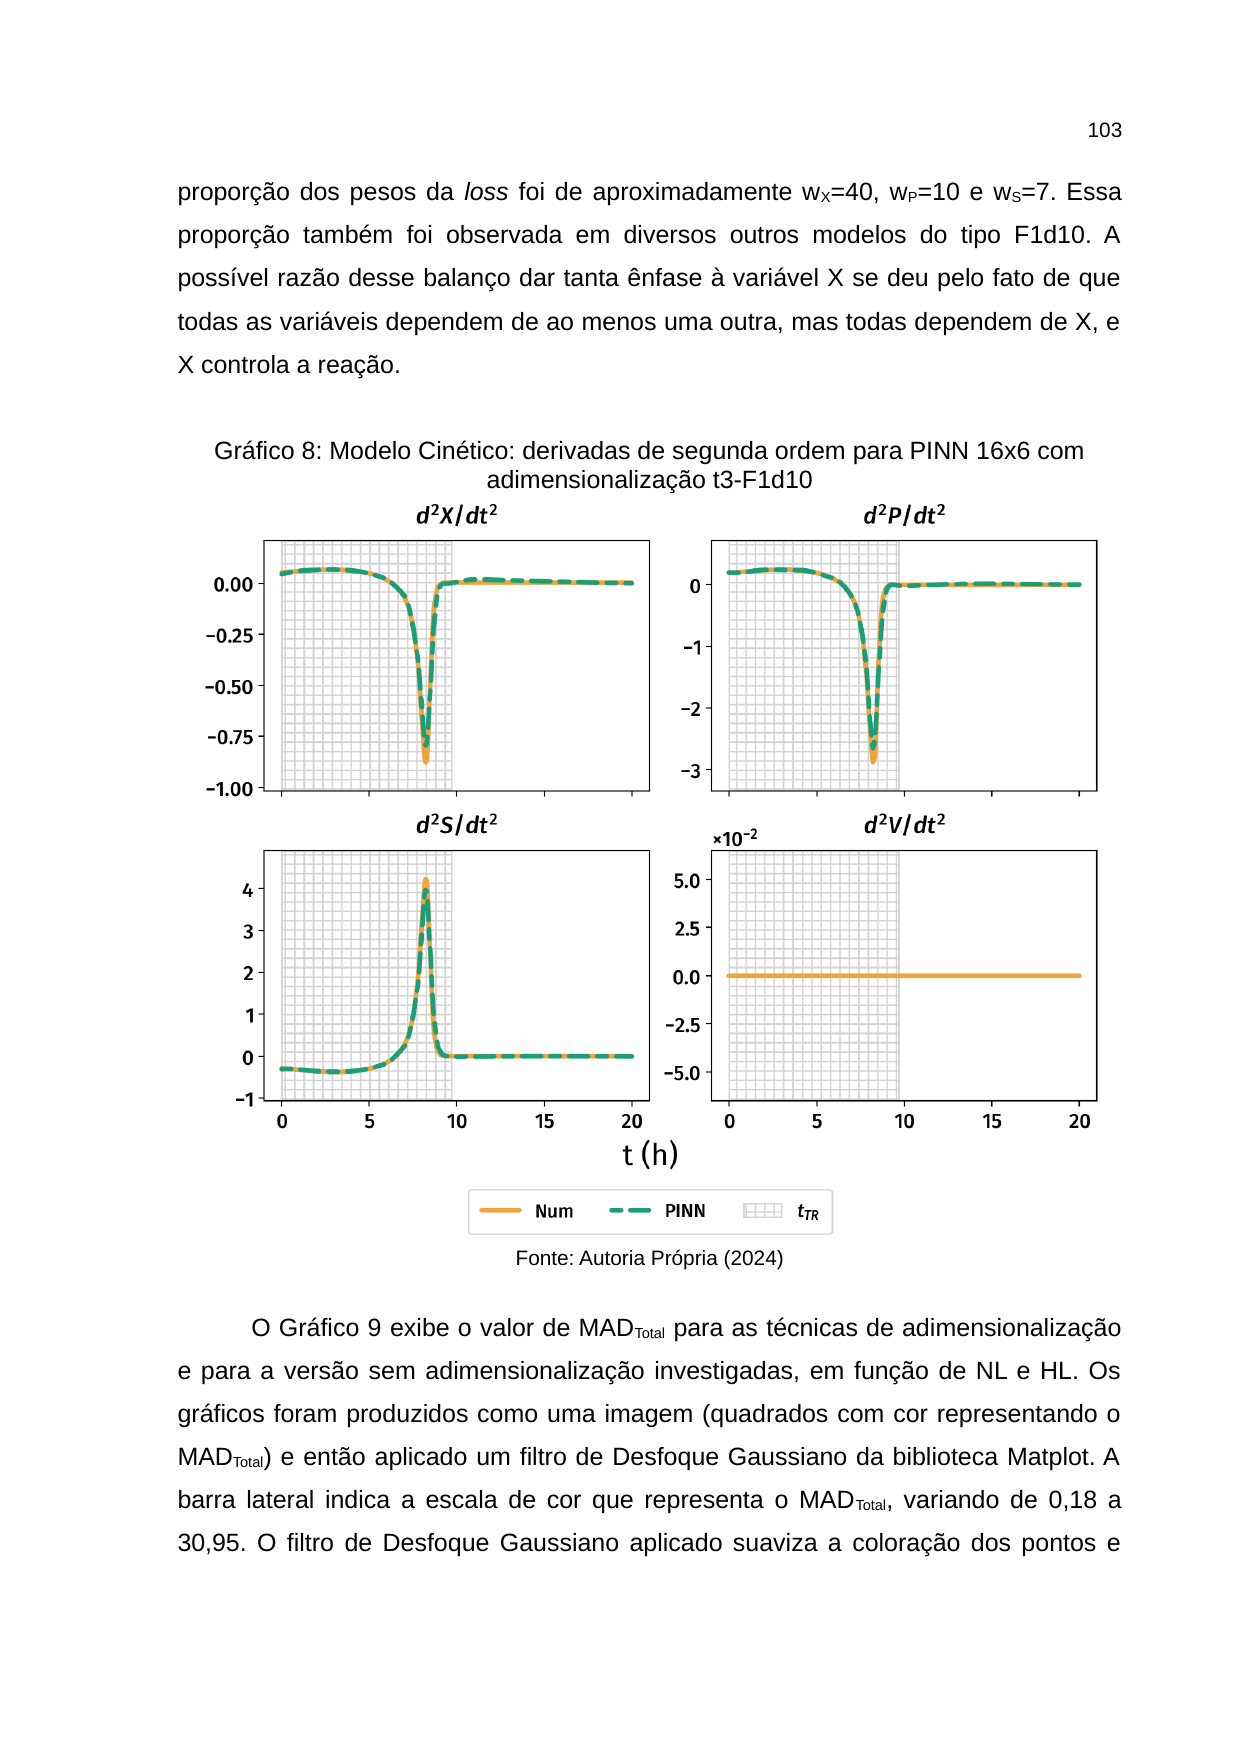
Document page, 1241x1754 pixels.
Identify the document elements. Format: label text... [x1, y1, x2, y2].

text Gráfico 8: Modelo Cinético: derivadas de segunda ordem para PINN 16x6 com adimensionalização t3-F1d10 [177, 436, 1122, 493]
text O Gráfico 9 exibe o valor de MADTotal para as técnicas de adimensionalização e para a versão sem adimensionalização investigadas, em função de NL e HL. Os gráficos foram produzidos como uma imagem (quadrados com cor representando o MADTotal) e então aplicado um filtro de Desfoque Gaussiano da biblioteca Matplot. A barra lateral indica a escala de cor que representa o MADTotal, variando de 0,18 a 30,95. O filtro de Desfoque Gaussiano aplicado suaviza a coloração dos pontos e [177, 1313, 1122, 1557]
text Fonte: Autoria Própria (2024) [177, 1246, 1122, 1269]
picture [177, 493, 1123, 1246]
text proporção dos pesos da loss foi de aproximadamente wX=40, wP=10 e wS=7. Essa proporção também foi observada em diversos outros modelos do tipo F1d10. A possível razão desse balanço dar tanta ênfase à variável X se deu pelo fato de que todas as variáveis dependem de ao menos uma outra, mas todas dependem de X, e X controla a reação. [177, 177, 1122, 378]
